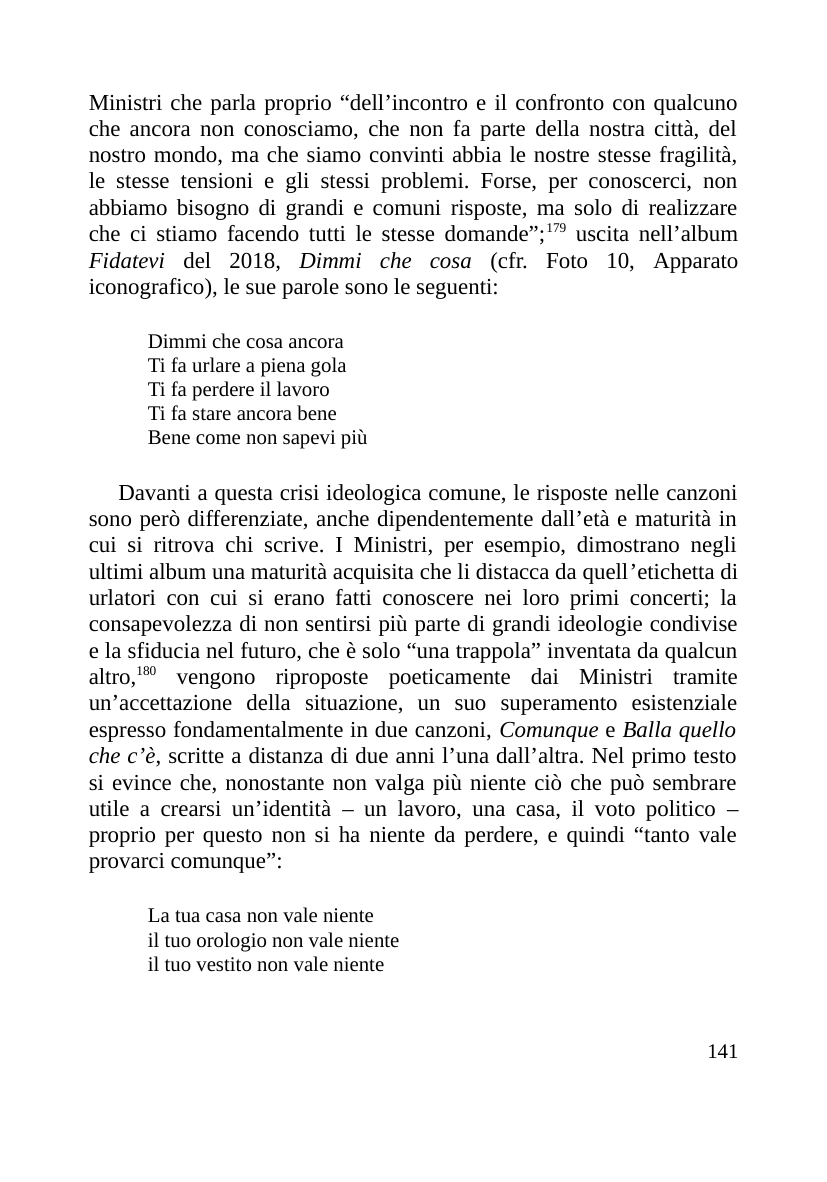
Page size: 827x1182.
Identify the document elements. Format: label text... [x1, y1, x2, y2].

text Davanti a questa crisi ideologica comune, le risposte nelle canzoni sono però differenziate, anche dipendentemente dall’età e maturità in cui si ritrova chi scrive. I Ministri, per esempio, dimostrano negli ultimi album una maturità acquisita che li distacca da quell’etichetta di urlatori con cui si erano fatti conoscere nei loro primi concerti; la consapevolezza di non sentirsi più parte di grandi ideologie condivise e la sfiducia nel futuro, che è solo “una trappola” inventata da qualcun altro, vengono riproposte poeticamente dai Ministri tramite un’accettazione della situazione, un suo superamento esistenziale espresso fondamentalmente in due canzoni, Comunque e Balla quello che c’è, scritte a distanza di due anni l’una dall’altra. Nel primo testo si evince che, nonostante non valga più niente ciò che può sembrare utile a crearsi un’identità – un lavoro, una casa, il voto politico – proprio per questo non si ha niente da perdere, e quindi “tanto vale provarci comunque”: [88, 479, 738, 874]
text Dimmi che cosa ancora Ti fa urlare a piena gola Ti fa perdere il lavoro Ti fa stare ancora bene Bene come non sapevi più [148, 329, 679, 449]
text La tua casa non vale niente il tuo orologio non vale niente il tuo vestito non vale niente [148, 903, 679, 976]
text Ministri che parla proprio “dell’incontro e il confronto con qualcuno che ancora non conosciamo, che non fa parte della nostra città, del nostro mondo, ma che siamo convinti abbia le nostre stesse fragilità, le stesse tensioni e gli stessi problemi. Forse, per conoscerci, non abbiamo bisogno di grandi e comuni risposte, ma solo di realizzare che ci stiamo facendo tutti le stesse domande”; uscita nell’album Fidatevi del 2018, Dimmi che cosa (cfr. Foto 10, Apparato iconografico), le sue parole sono le seguenti: [88, 88, 738, 299]
